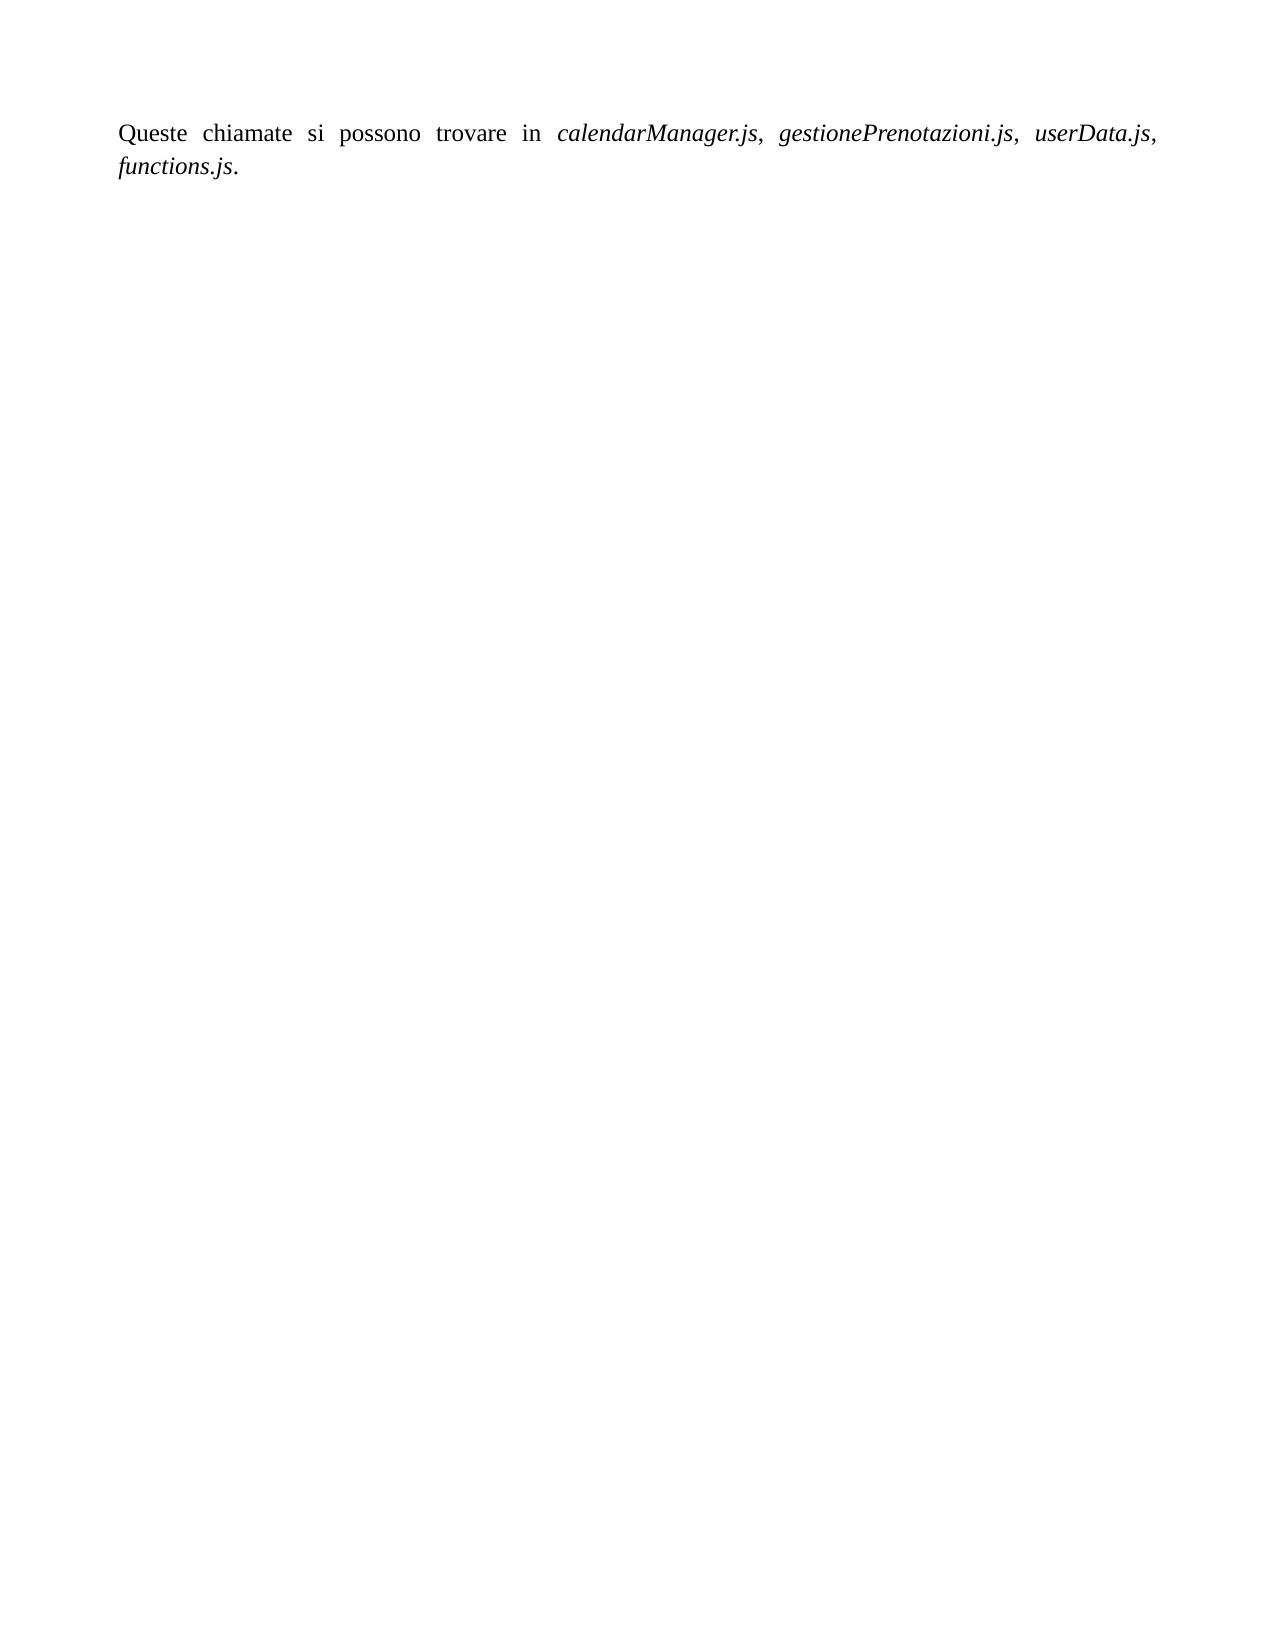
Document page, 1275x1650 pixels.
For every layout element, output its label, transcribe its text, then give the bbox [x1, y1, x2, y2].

text Queste chiamate si possono trovare in calendarManager.js, gestionePrenotazioni.js, userData.js, functions.js. [118, 118, 1157, 180]
